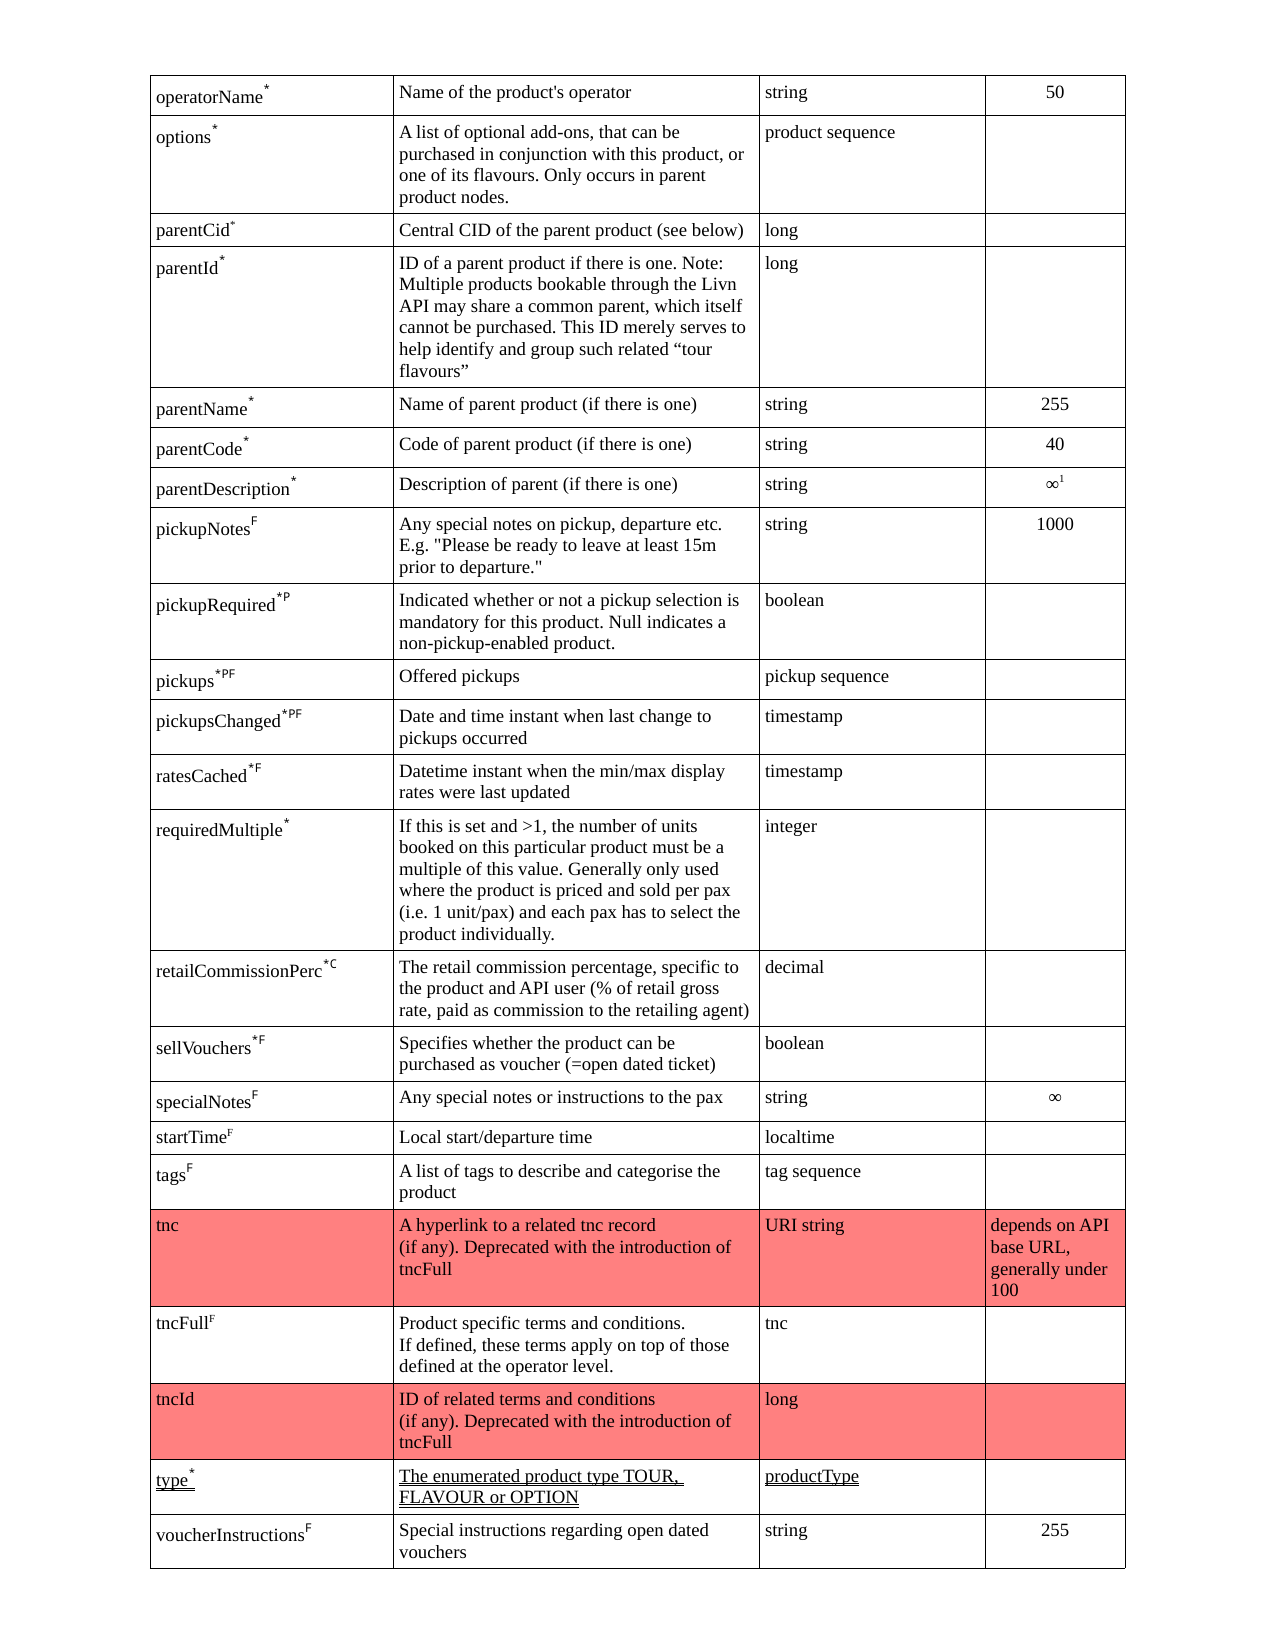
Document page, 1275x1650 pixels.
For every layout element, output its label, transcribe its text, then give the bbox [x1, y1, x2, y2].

table_cell ratesCached*F [151, 755, 393, 809]
table_cell tncId [151, 1384, 393, 1459]
table_cell tncFullF [151, 1307, 393, 1382]
table_cell long [760, 214, 985, 246]
table_cell timestamp [760, 755, 985, 809]
table_cell startTimeF [151, 1122, 393, 1154]
table_cell pickup sequence [760, 660, 985, 699]
table_cell localtime [760, 1122, 985, 1154]
table_cell specialNotesF [151, 1082, 393, 1121]
table_cell A hyperlink to a related tnc record (if any). Deprecated with the introduction of tncFull [394, 1210, 759, 1306]
table_cell string [760, 1082, 985, 1121]
table_cell pickupsChanged*PF [151, 700, 393, 754]
table_cell Offered pickups [394, 660, 759, 699]
table_cell 1000 [986, 508, 1125, 583]
table_cell string [760, 388, 985, 427]
table_cell Name of the product's operator [394, 76, 759, 115]
table_cell [986, 214, 1125, 246]
table_cell pickupNotesF [151, 508, 393, 583]
table_cell A list of tags to describe and categorise the product [394, 1155, 759, 1208]
table_cell string [760, 76, 985, 115]
table_cell A list of optional add-ons, that can be purchased in conjunction with this product, or one of its flavours. Only occurs in parent product nodes. [394, 116, 759, 213]
table_cell 50 [986, 76, 1125, 115]
table_cell Datetime instant when the min/max display rates were last updated [394, 755, 759, 809]
table_cell [986, 247, 1125, 387]
table_cell timestamp [760, 700, 985, 754]
table_cell Indicated whether or not a pickup selection is mandatory for this product. Null indicates a non-pickup-enabled product. [394, 584, 759, 659]
table_cell long [760, 1384, 985, 1459]
table_cell string [760, 468, 985, 507]
table_cell [986, 1122, 1125, 1154]
table_cell long [760, 247, 985, 387]
table_cell Product specific terms and conditions. If defined, these terms apply on top of those defined at the operator level. [394, 1307, 759, 1382]
table_cell tnc [760, 1307, 985, 1382]
table_cell parentDescription* [151, 468, 393, 507]
table_cell string [760, 428, 985, 467]
table_cell If this is set and >1, the number of units booked on this particular product must be a multiple of this value. Generally only used where the product is priced and sold per pax (i.e. 1 unit/pax) and each pax has to select the product individually. [394, 810, 759, 950]
table_cell parentCode* [151, 428, 393, 467]
table_cell Local start/departure time [394, 1122, 759, 1154]
table_cell retailCommissionPerc*C [151, 951, 393, 1026]
table_cell decimal [760, 951, 985, 1026]
table_cell [986, 1155, 1125, 1208]
table_cell requiredMultiple* [151, 810, 393, 950]
table_cell [986, 116, 1125, 213]
table_cell Any special notes on pickup, departure etc. E.g. "Please be ready to leave at least 15m prior to departure." [394, 508, 759, 583]
table_cell Any special notes or instructions to the pax [394, 1082, 759, 1121]
table_cell The retail commission percentage, specific to the product and API user (% of retail gross rate, paid as commission to the retailing agent) [394, 951, 759, 1026]
table_cell Code of parent product (if there is one) [394, 428, 759, 467]
table_cell type* [151, 1460, 393, 1513]
table_cell boolean [760, 1027, 985, 1081]
table_cell Name of parent product (if there is one) [394, 388, 759, 427]
table_cell string [760, 508, 985, 583]
table_cell 255 [986, 1515, 1125, 1568]
table_cell 40 [986, 428, 1125, 467]
table_cell [986, 1384, 1125, 1459]
table_cell string [760, 1515, 985, 1568]
table_cell ID of a parent product if there is one. Note: Multiple products bookable through the Livn API may share a common parent, which itself cannot be purchased. This ID merely serves to help identify and group such related “tour flavours” [394, 247, 759, 387]
table_cell 255 [986, 388, 1125, 427]
table_cell operatorName* [151, 76, 393, 115]
table_cell The enumerated product type TOUR, FLAVOUR or OPTION [394, 1460, 759, 1513]
table_cell Central CID of the parent product (see below) [394, 214, 759, 246]
table_cell ∞ [986, 1082, 1125, 1121]
table_cell [986, 1307, 1125, 1382]
table_cell tagsF [151, 1155, 393, 1208]
table_cell [986, 755, 1125, 809]
table_cell [986, 700, 1125, 754]
table_cell depends on API base URL, generally under 100 [986, 1210, 1125, 1306]
table_cell boolean [760, 584, 985, 659]
table_cell sellVouchers*F [151, 1027, 393, 1081]
table_cell pickupRequired*P [151, 584, 393, 659]
table_cell Description of parent (if there is one) [394, 468, 759, 507]
table_cell Special instructions regarding open dated vouchers [394, 1515, 759, 1568]
table_cell [986, 951, 1125, 1026]
table_cell productType [760, 1460, 985, 1513]
table_cell Specifies whether the product can be purchased as voucher (=open dated ticket) [394, 1027, 759, 1081]
table_cell parentId* [151, 247, 393, 387]
table_cell parentCid* [151, 214, 393, 246]
table_cell [986, 1460, 1125, 1513]
table_cell [986, 1027, 1125, 1081]
table_cell options* [151, 116, 393, 213]
table_cell voucherInstructionsF [151, 1515, 393, 1568]
table_cell ID of related terms and conditions (if any). Deprecated with the introduction of tncFull [394, 1384, 759, 1459]
table_cell integer [760, 810, 985, 950]
table_cell [986, 584, 1125, 659]
table_cell Date and time instant when last change to pickups occurred [394, 700, 759, 754]
table_cell tag sequence [760, 1155, 985, 1208]
table_cell [986, 660, 1125, 699]
table_cell tnc [151, 1210, 393, 1306]
table_cell ∞1 [986, 468, 1125, 507]
table_cell product sequence [760, 116, 985, 213]
table_cell parentName* [151, 388, 393, 427]
table_cell URI string [760, 1210, 985, 1306]
table_cell pickups*PF [151, 660, 393, 699]
table_cell [986, 810, 1125, 950]
